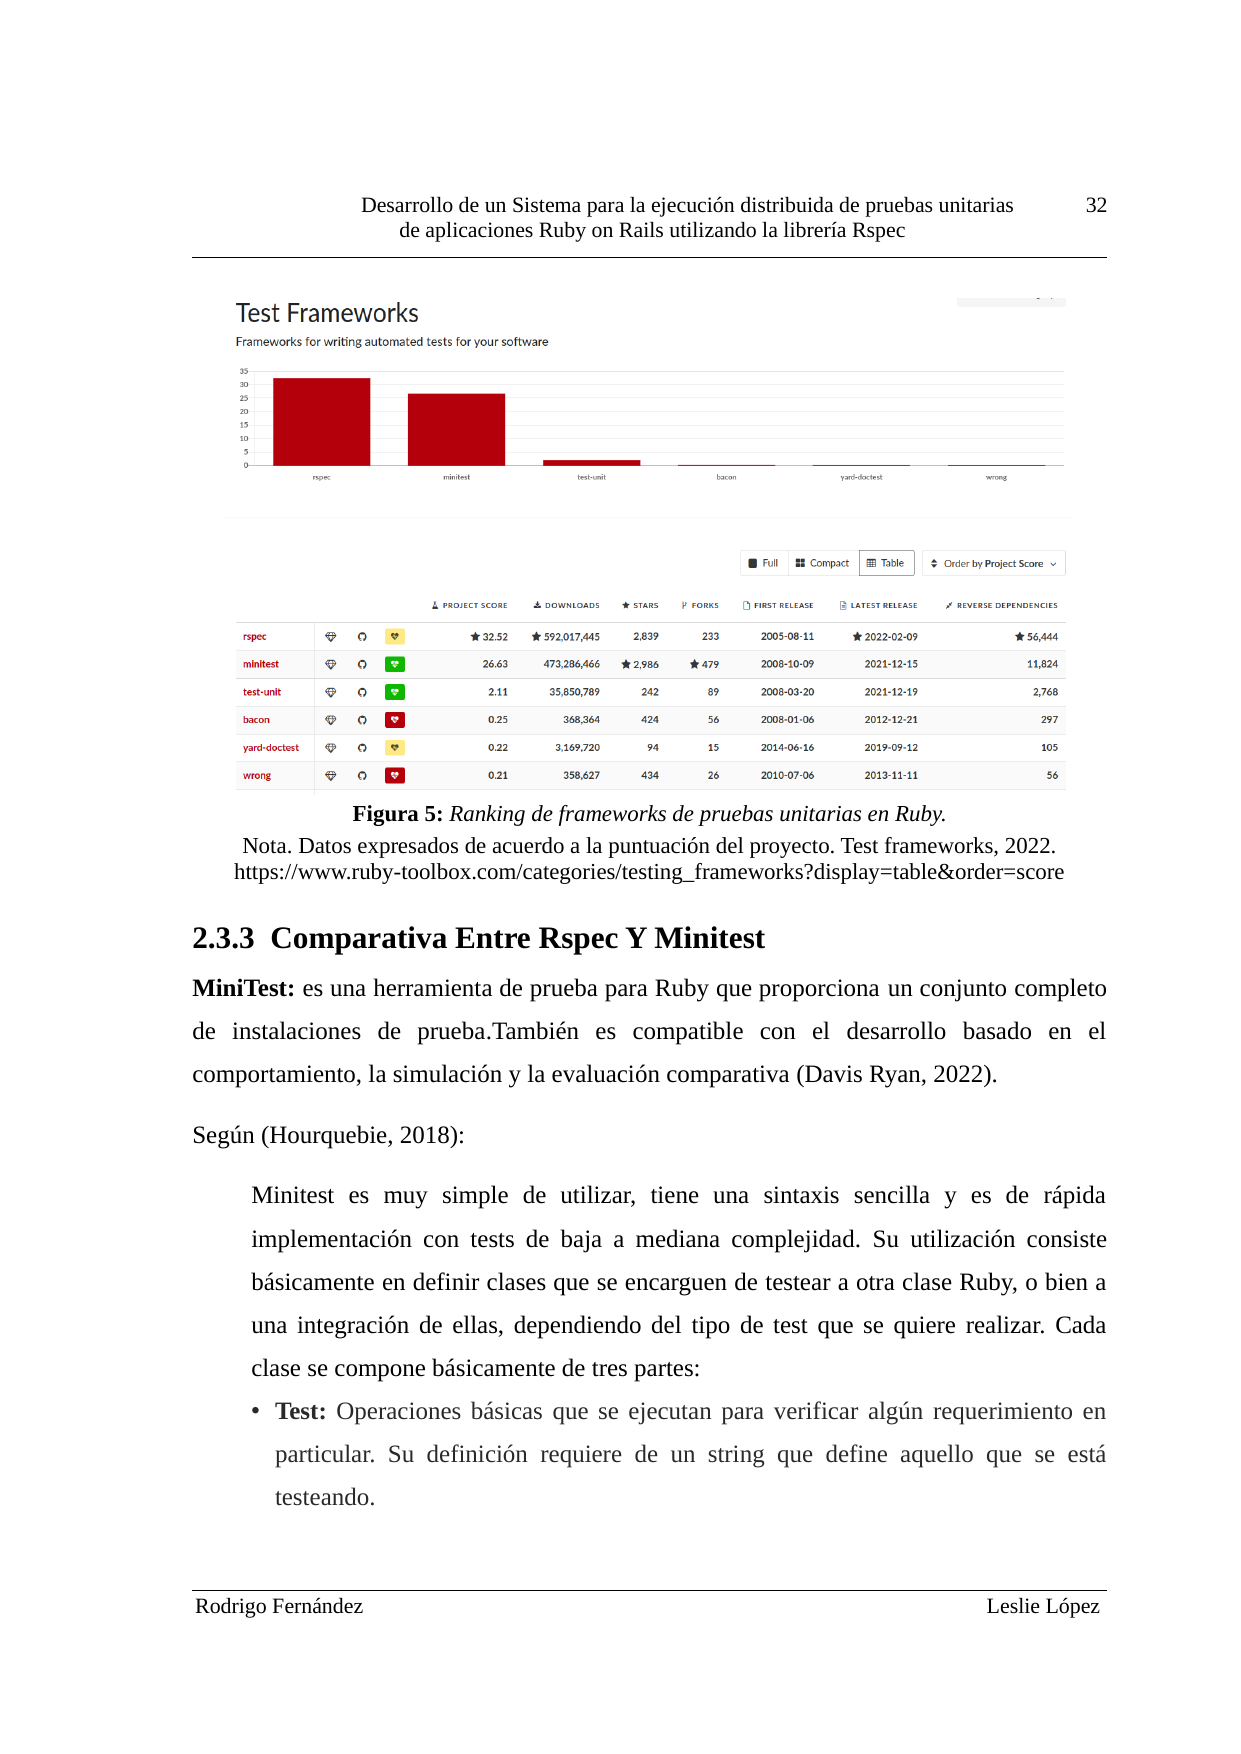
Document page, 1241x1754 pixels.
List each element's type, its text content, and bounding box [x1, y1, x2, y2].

text Según (Hourquebie, 2018)⁠: [192, 1120, 1107, 1148]
text MiniTest: es una herramienta de prueba para Ruby que proporciona un conjunto completo de instalaciones de prueba.También es compatible con el desarrollo basado en el comportamiento, la simulación y la evaluación comparativa (Davis Ryan, 2022)⁠. [192, 973, 1107, 1088]
text Figura 5: Ranking de frameworks de pruebas unitarias en Ruby. [227, 800, 1072, 826]
list Test: Operaciones básicas que se ejecutan para verificar algún requerimiento en particular. Su definición requiere de un string que define aquello que se está testeando. [251, 1396, 1107, 1511]
subtitle Comparativa entre Rspec y Minitest [192, 919, 1107, 955]
text Nota. Datos expresados de acuerdo a la puntuación del proyecto. Test frameworks, 2022. https://www.ruby-toolbox.com/categories/testing_frameworks?display=table&order=score [227, 832, 1072, 885]
picture [224, 298, 1076, 795]
text Minitest es muy simple de utilizar, tiene una sintaxis sencilla y es de rápida implementación con tests de baja a mediana complejidad. Su utilización consiste básicamente en definir clases que se encarguen de testear a otra clase Ruby, o bien a una integración de ellas, dependiendo del tipo de test que se quiere realizar. Cada clase se compone básicamente de tres partes: [251, 1181, 1107, 1382]
